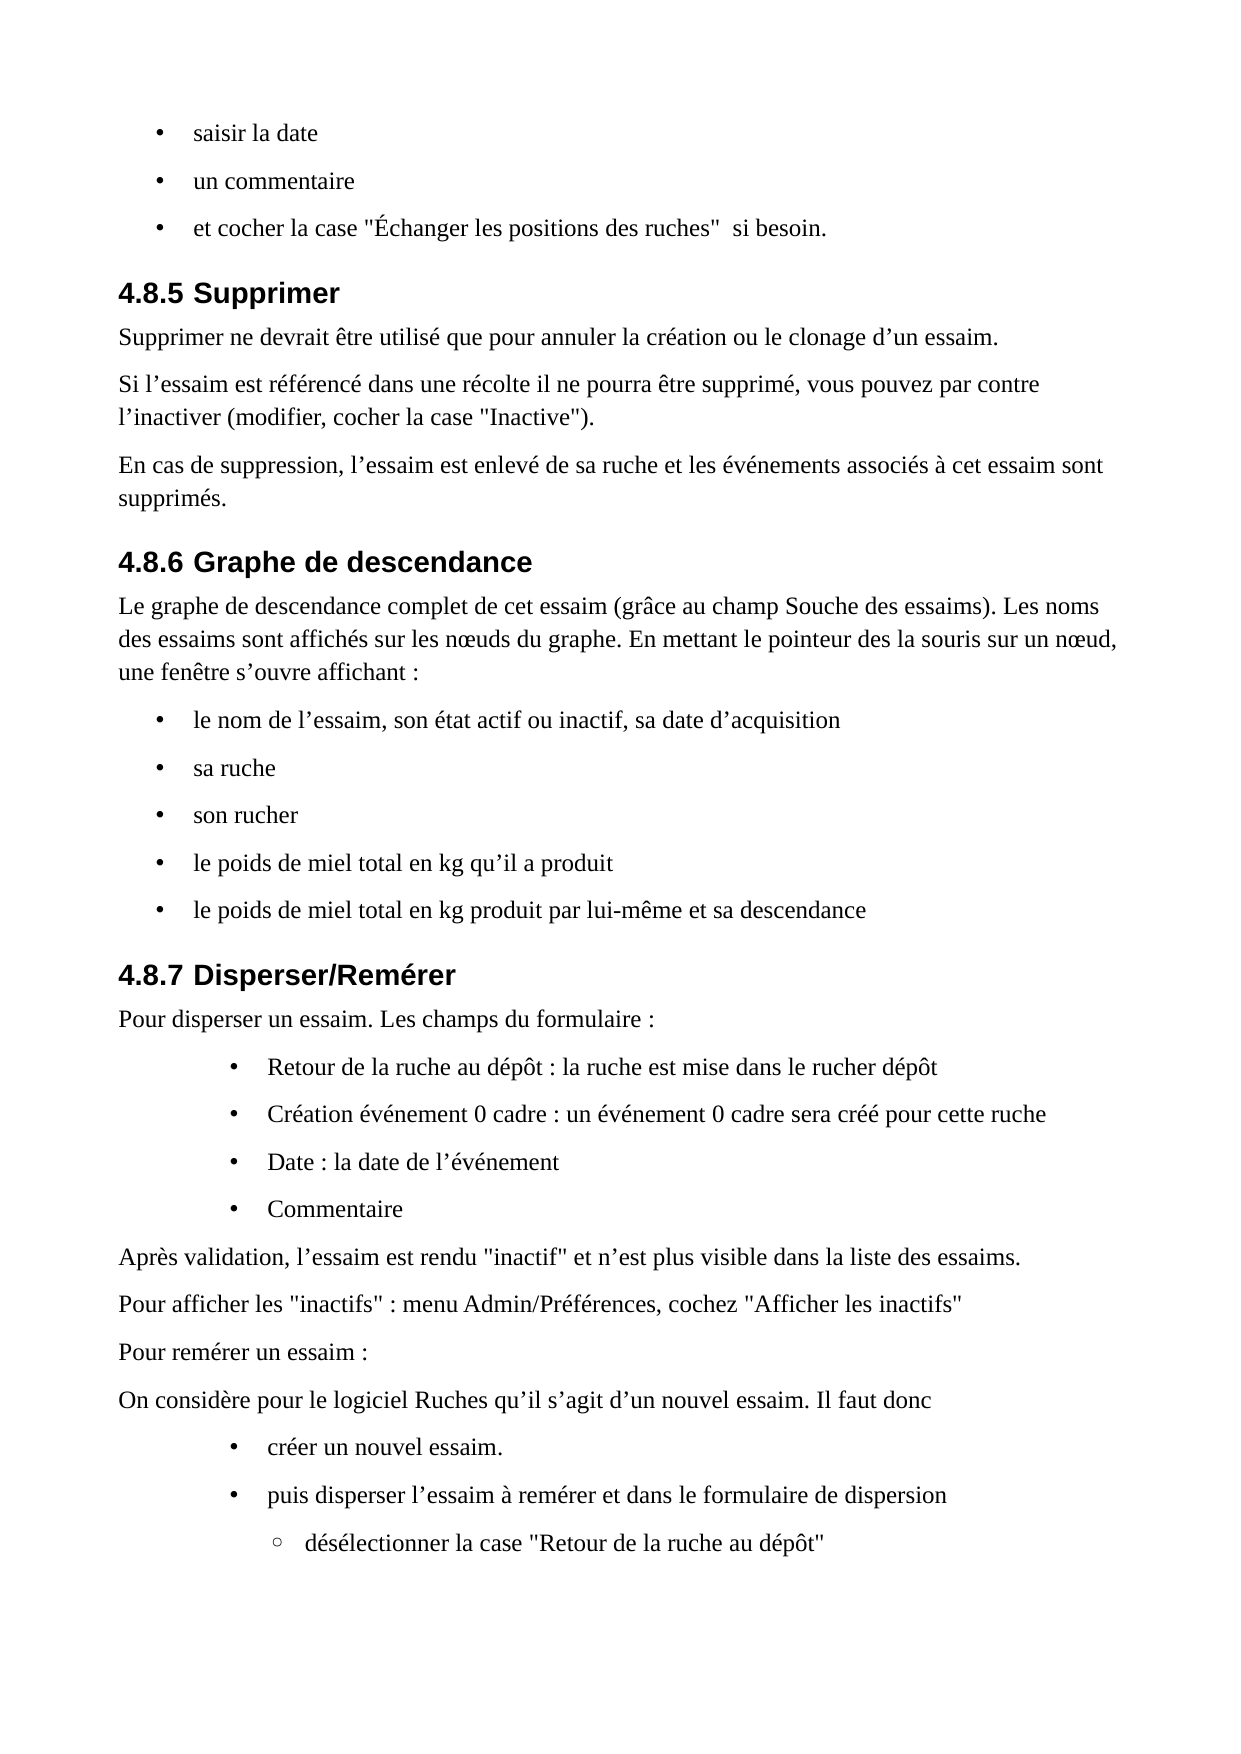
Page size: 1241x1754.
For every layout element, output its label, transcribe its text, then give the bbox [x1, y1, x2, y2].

text En cas de suppression, l’essaim est enlevé de sa ruche et les événements associés à cet essaim sont supprimés. [118, 450, 1122, 512]
list son rucher [156, 800, 1122, 829]
text Pour disperser un essaim. Les champs du formulaire : [118, 1004, 1122, 1033]
list puis disperser l’essaim à remérer et dans le formulaire de dispersion [229, 1480, 1122, 1509]
text Si l’essaim est référencé dans une récolte il ne pourra être supprimé, vous pouvez par contre l’inactiver (modifier, cocher la case "Inactive"). [118, 369, 1122, 431]
list un commentaire [156, 166, 1122, 194]
subtitle Disperser/Remérer [118, 958, 1122, 991]
text On considère pour le logiciel Ruches qu’il s’agit d’un nouvel essaim. Il faut donc [118, 1385, 1122, 1413]
list désélectionner la case "Retour de la ruche au dépôt" [267, 1528, 1122, 1556]
text Pour remérer un essaim : [118, 1337, 1122, 1366]
list Date : la date de l’événement [229, 1147, 1122, 1176]
text Supprimer ne devrait être utilisé que pour annuler la création ou le clonage d’un essaim. [118, 322, 1122, 351]
list saisir la date [156, 118, 1122, 147]
text Après validation, l’essaim est rendu "inactif" et n’est plus visible dans la liste des essaims. [118, 1242, 1122, 1271]
list le poids de miel total en kg produit par lui-même et sa descendance [156, 896, 1122, 924]
list Commentaire [229, 1194, 1122, 1223]
list le nom de l’essaim, son état actif ou inactif, sa date d’acquisition [156, 705, 1122, 734]
subtitle Graphe de descendance [118, 545, 1122, 579]
list Création événement 0 cadre : un événement 0 cadre sera créé pour cette ruche [229, 1099, 1122, 1128]
subtitle Supprimer [118, 276, 1122, 309]
list le poids de miel total en kg qu’il a produit [156, 848, 1122, 877]
list et cocher la case "Échanger les positions des ruches" si besoin. [156, 213, 1122, 242]
list créer un nouvel essaim. [229, 1432, 1122, 1461]
text Le graphe de descendance complet de cet essaim (grâce au champ Souche des essaims). Les noms des essaims sont affichés sur les nœuds du graphe. En mettant le pointeur des la souris sur un nœud, une fenêtre s’ouvre affichant : [118, 591, 1122, 686]
list Retour de la ruche au dépôt : la ruche est mise dans le rucher dépôt [229, 1052, 1122, 1080]
list sa ruche [156, 753, 1122, 781]
text Pour afficher les "inactifs" : menu Admin/Préférences, cochez "Afficher les inactifs" [118, 1289, 1122, 1318]
